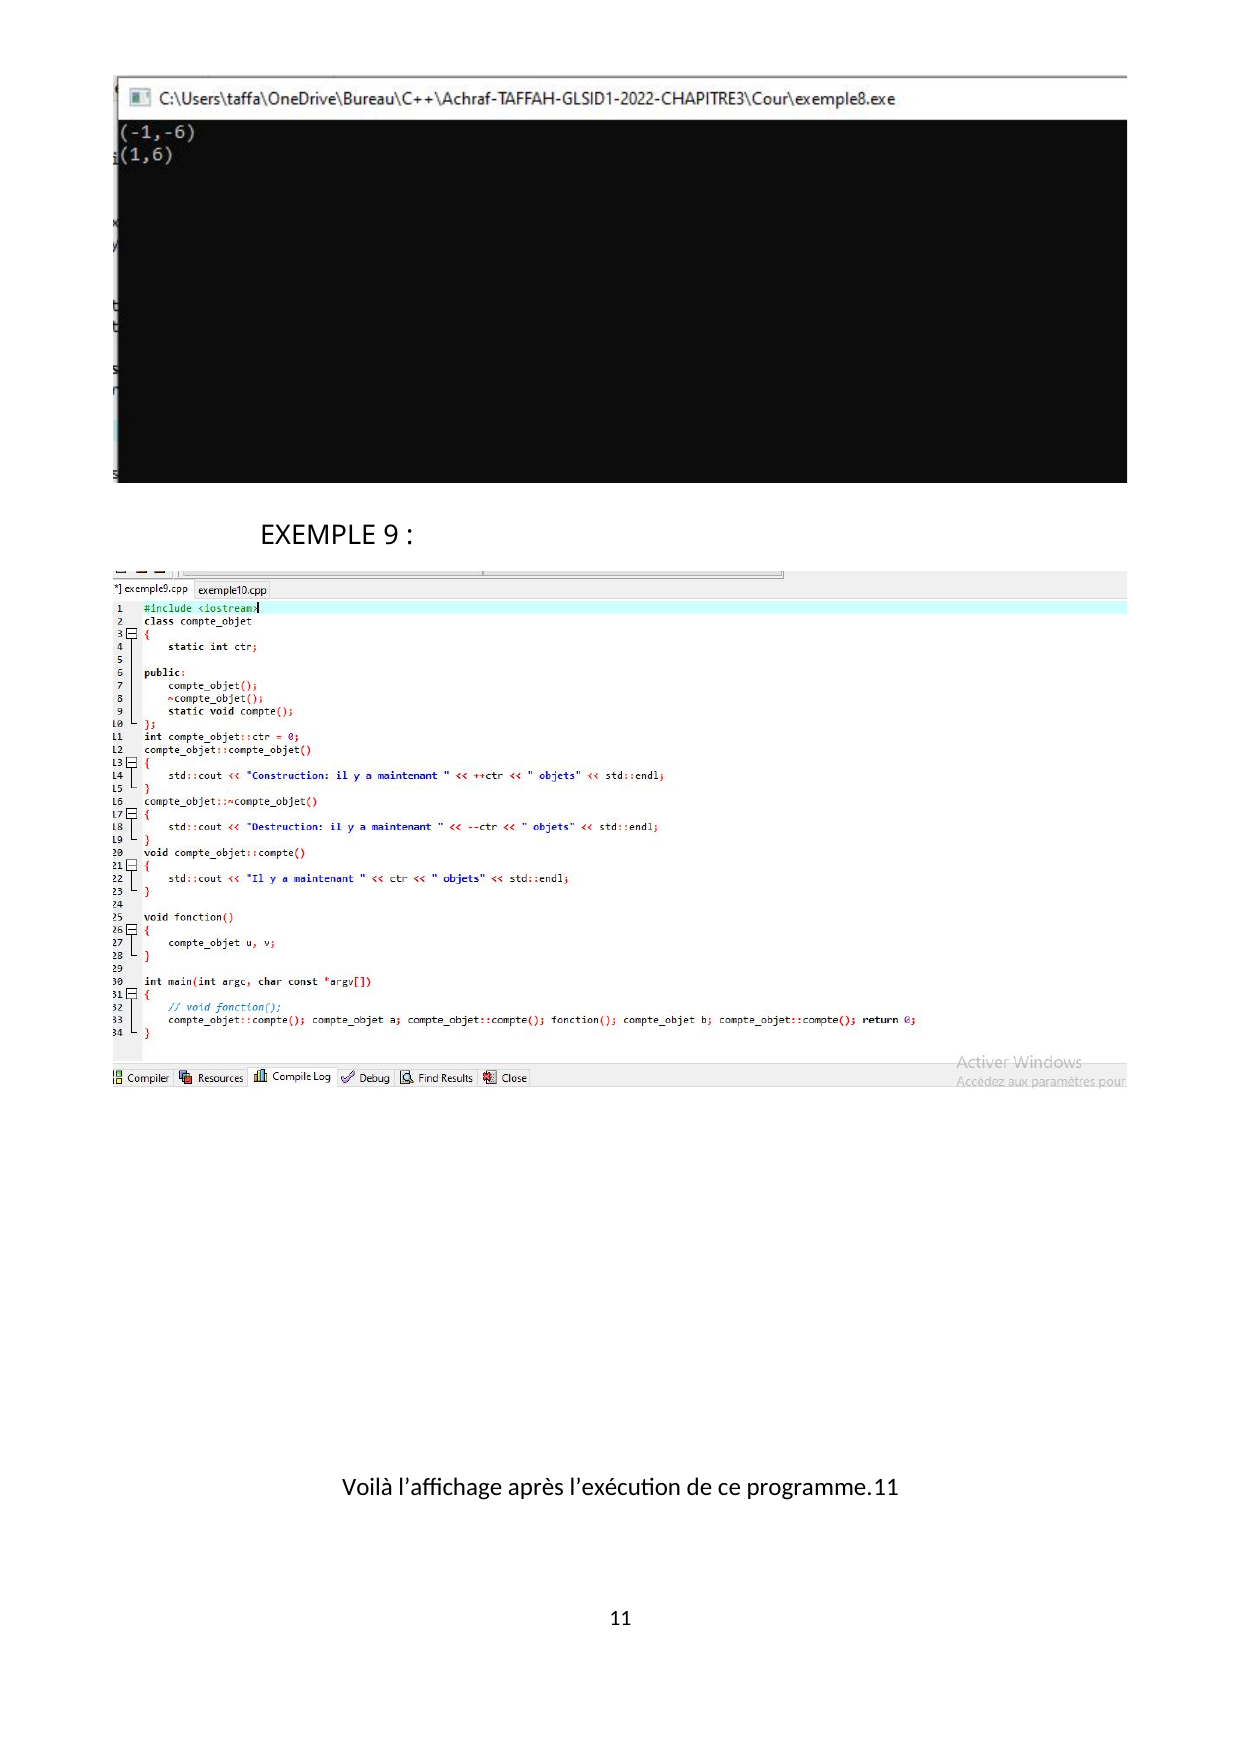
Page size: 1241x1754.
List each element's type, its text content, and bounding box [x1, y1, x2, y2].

subtitle EXEMPLE 9 : [186, 516, 1128, 553]
text Voilà l’affichage après l’exécution de ce programme.1 [112, 1472, 1128, 1502]
